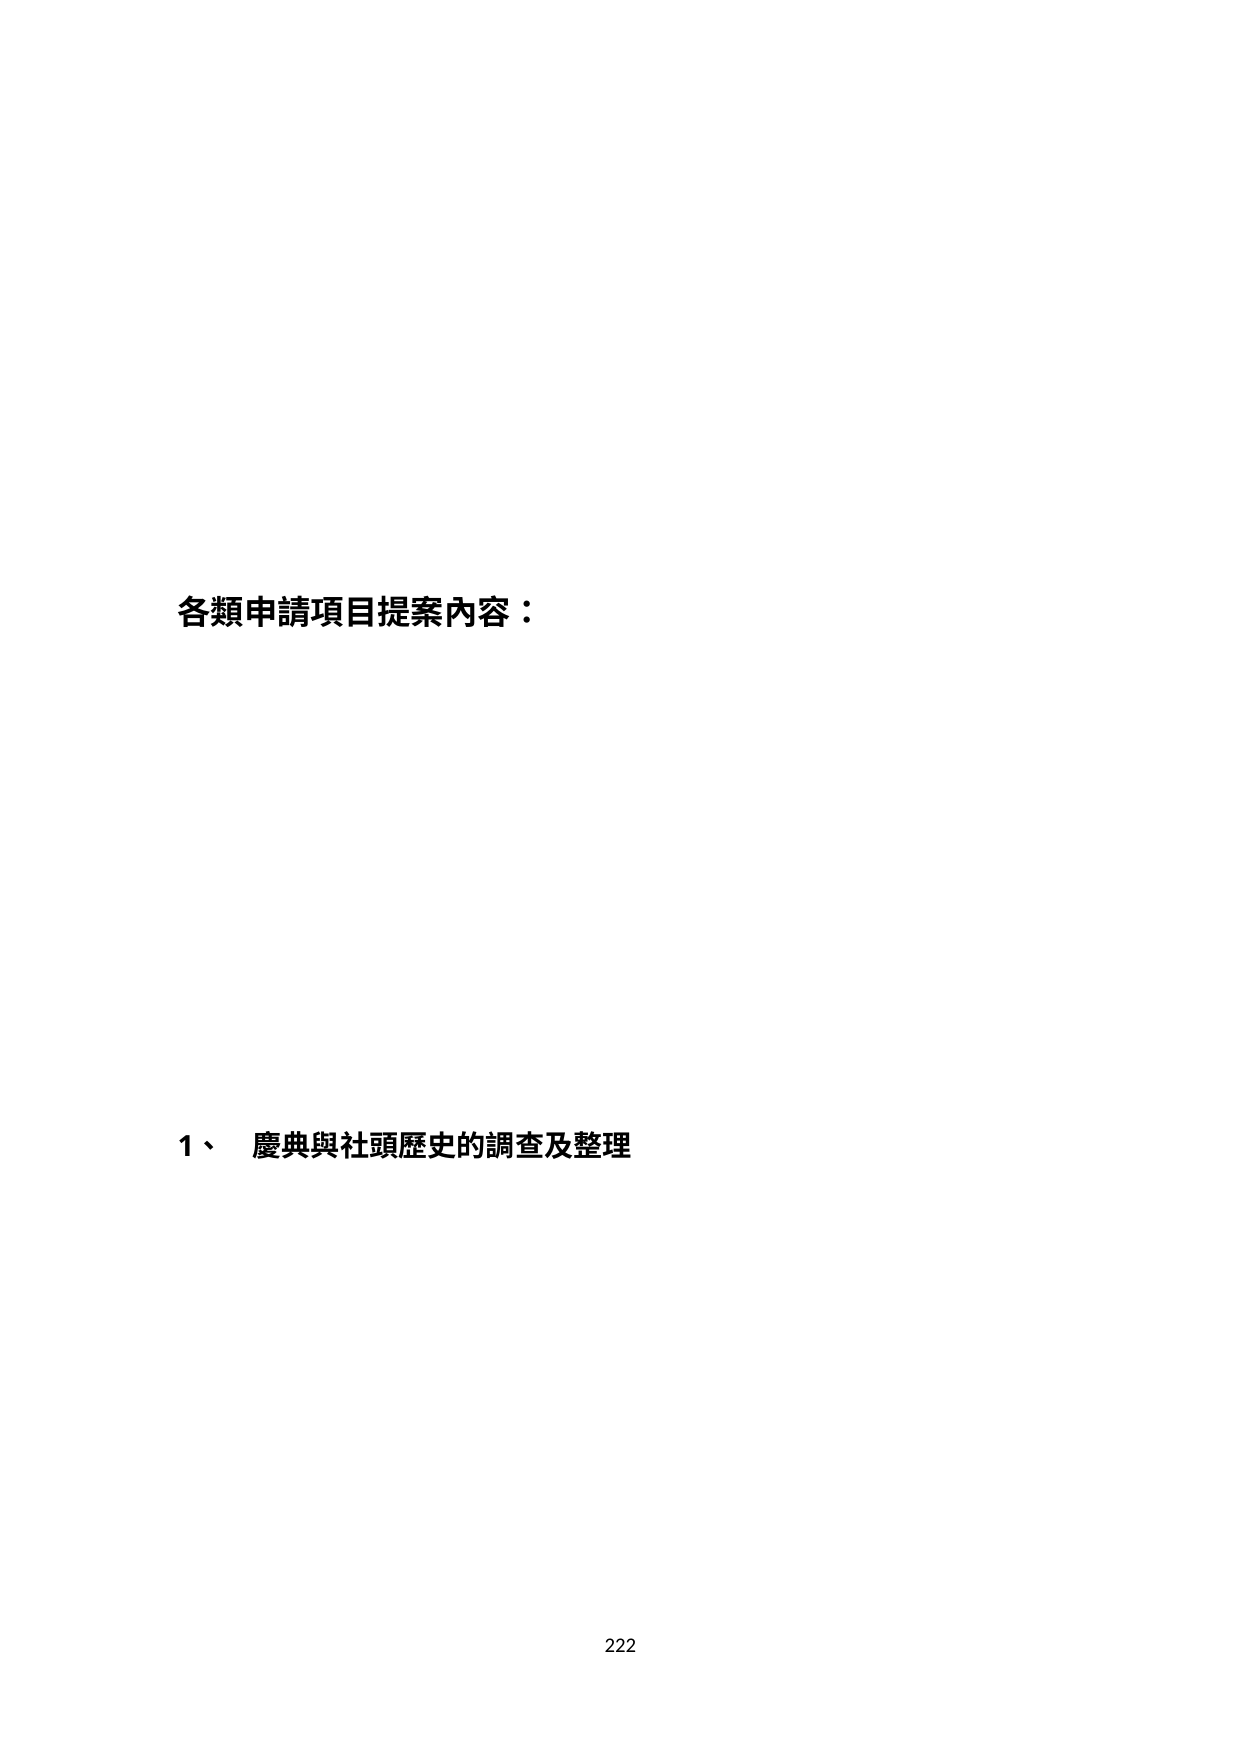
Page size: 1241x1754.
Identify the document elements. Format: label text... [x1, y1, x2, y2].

list 慶典與社頭歷史的調查及整理 [177, 877, 1063, 1412]
text 各類申請項目提案內容： [177, 342, 1063, 877]
